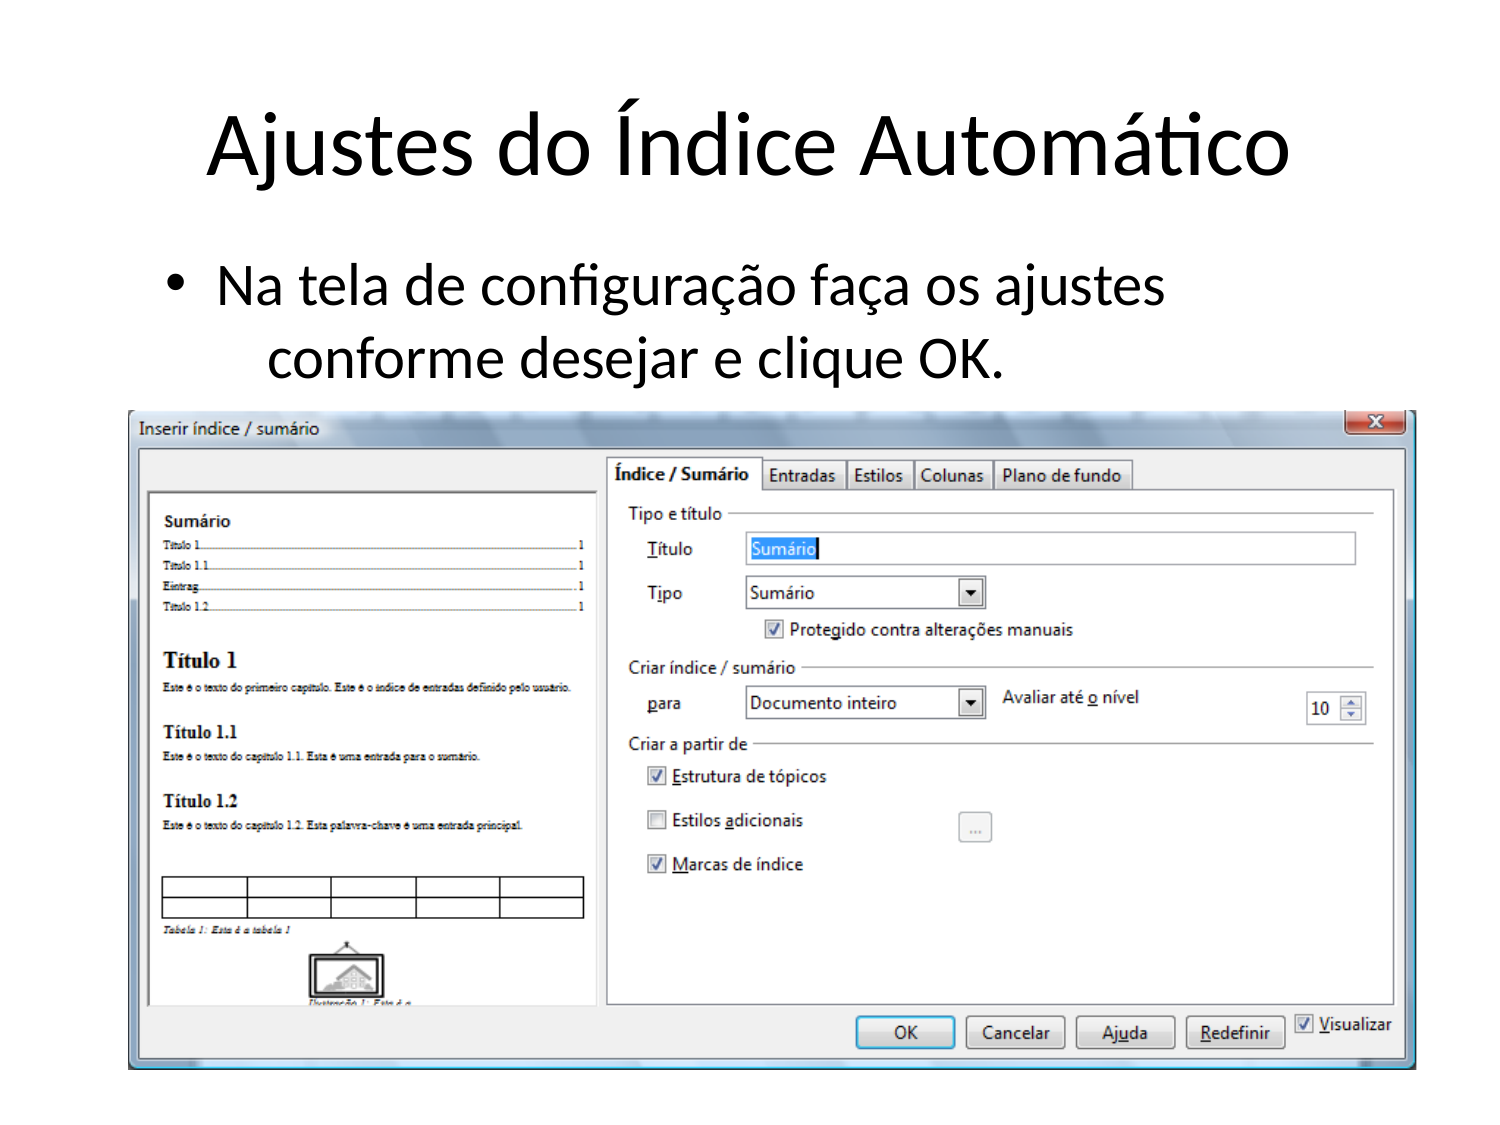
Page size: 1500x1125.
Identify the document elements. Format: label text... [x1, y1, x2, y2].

title Ajustes do Índice Automático [75, 45, 1426, 233]
picture [128, 410, 1418, 1071]
list Na tela de configuração faça os ajustes conforme desejar e clique OK. [150, 237, 1426, 399]
